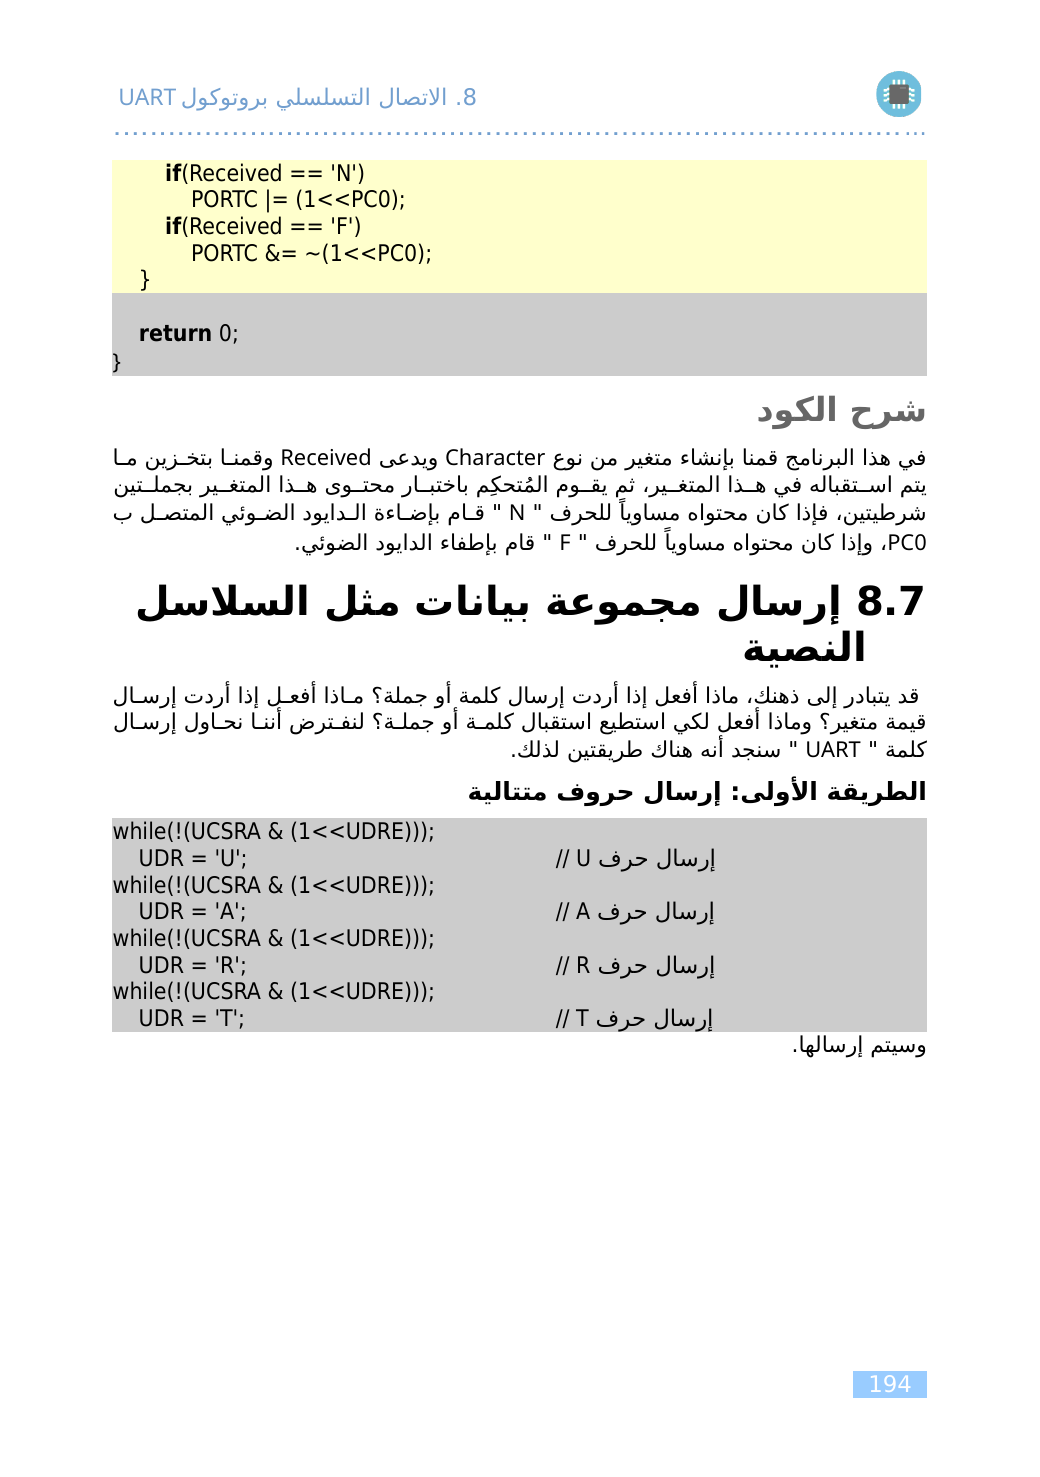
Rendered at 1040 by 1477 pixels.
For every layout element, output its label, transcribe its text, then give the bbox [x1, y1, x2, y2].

text PORTC |= (1<<PC0); [112, 186, 927, 213]
text while(!(UCSRA & (1<<UDRE))); [112, 818, 927, 845]
text } [112, 346, 927, 376]
text if(Received == 'N') [112, 160, 927, 186]
subtitle شرح الكود [112, 391, 927, 429]
text } [112, 266, 927, 293]
text while(!(UCSRA & (1<<UDRE))); [112, 978, 927, 1005]
picture [876, 71, 922, 117]
text UDR = 'U'; // U إرسال حرف [112, 845, 927, 872]
text UDR = 'A'; // A إرسال حرف [112, 898, 927, 925]
text PORTC &= ~(1<<PC0); [112, 240, 927, 266]
subtitle 8.7 إرسال مجموعة بيانات مثل السلاسل النصية [112, 578, 927, 671]
text return 0; [112, 320, 927, 346]
text في هذا البرنامج قمنا بإنشاء متغير من نوع Character ويدعى Received وقمنا بتخزين ما يتم استقباله في هذا المتغير، ثم يقوم المُتحكِم باختبار محتوى هذا المتغير بجملتين شرطيتين، فإذا كان محتواه مساوياً للحرف " N " قام بإضاءة الدايود الضوئي المتصل ب PC0، وإذا كان محتواه مساوياً للحرف " F " قام بإطفاء الدايود الضوئي. [112, 442, 927, 557]
text UDR = 'R'; // R إرسال حرف [112, 952, 927, 978]
text UDR = 'T'; // T إرسال حرف [112, 1005, 927, 1032]
text قد يتبادر إلى ذهنك، ماذا أفعل إذا أردت إرسال كلمة أو جملة؟ ماذا أفعل إذا أردت إرسال قيمة متغير؟ وماذا أفعل لكي استطيع استقبال كلمة أو جملة؟ لنفترض أننا نحاول إرسال كلمة " UART " سنجد أنه هناك طريقتين لذلك. [112, 683, 927, 764]
text while(!(UCSRA & (1<<UDRE))); [112, 872, 927, 898]
subtitle الطريقة الأولى: إرسال حروف متتالية [112, 777, 927, 806]
text وسيتم إرسالها. [112, 1032, 927, 1057]
text if(Received == 'F') [112, 213, 927, 240]
text while(!(UCSRA & (1<<UDRE))); [112, 925, 927, 952]
